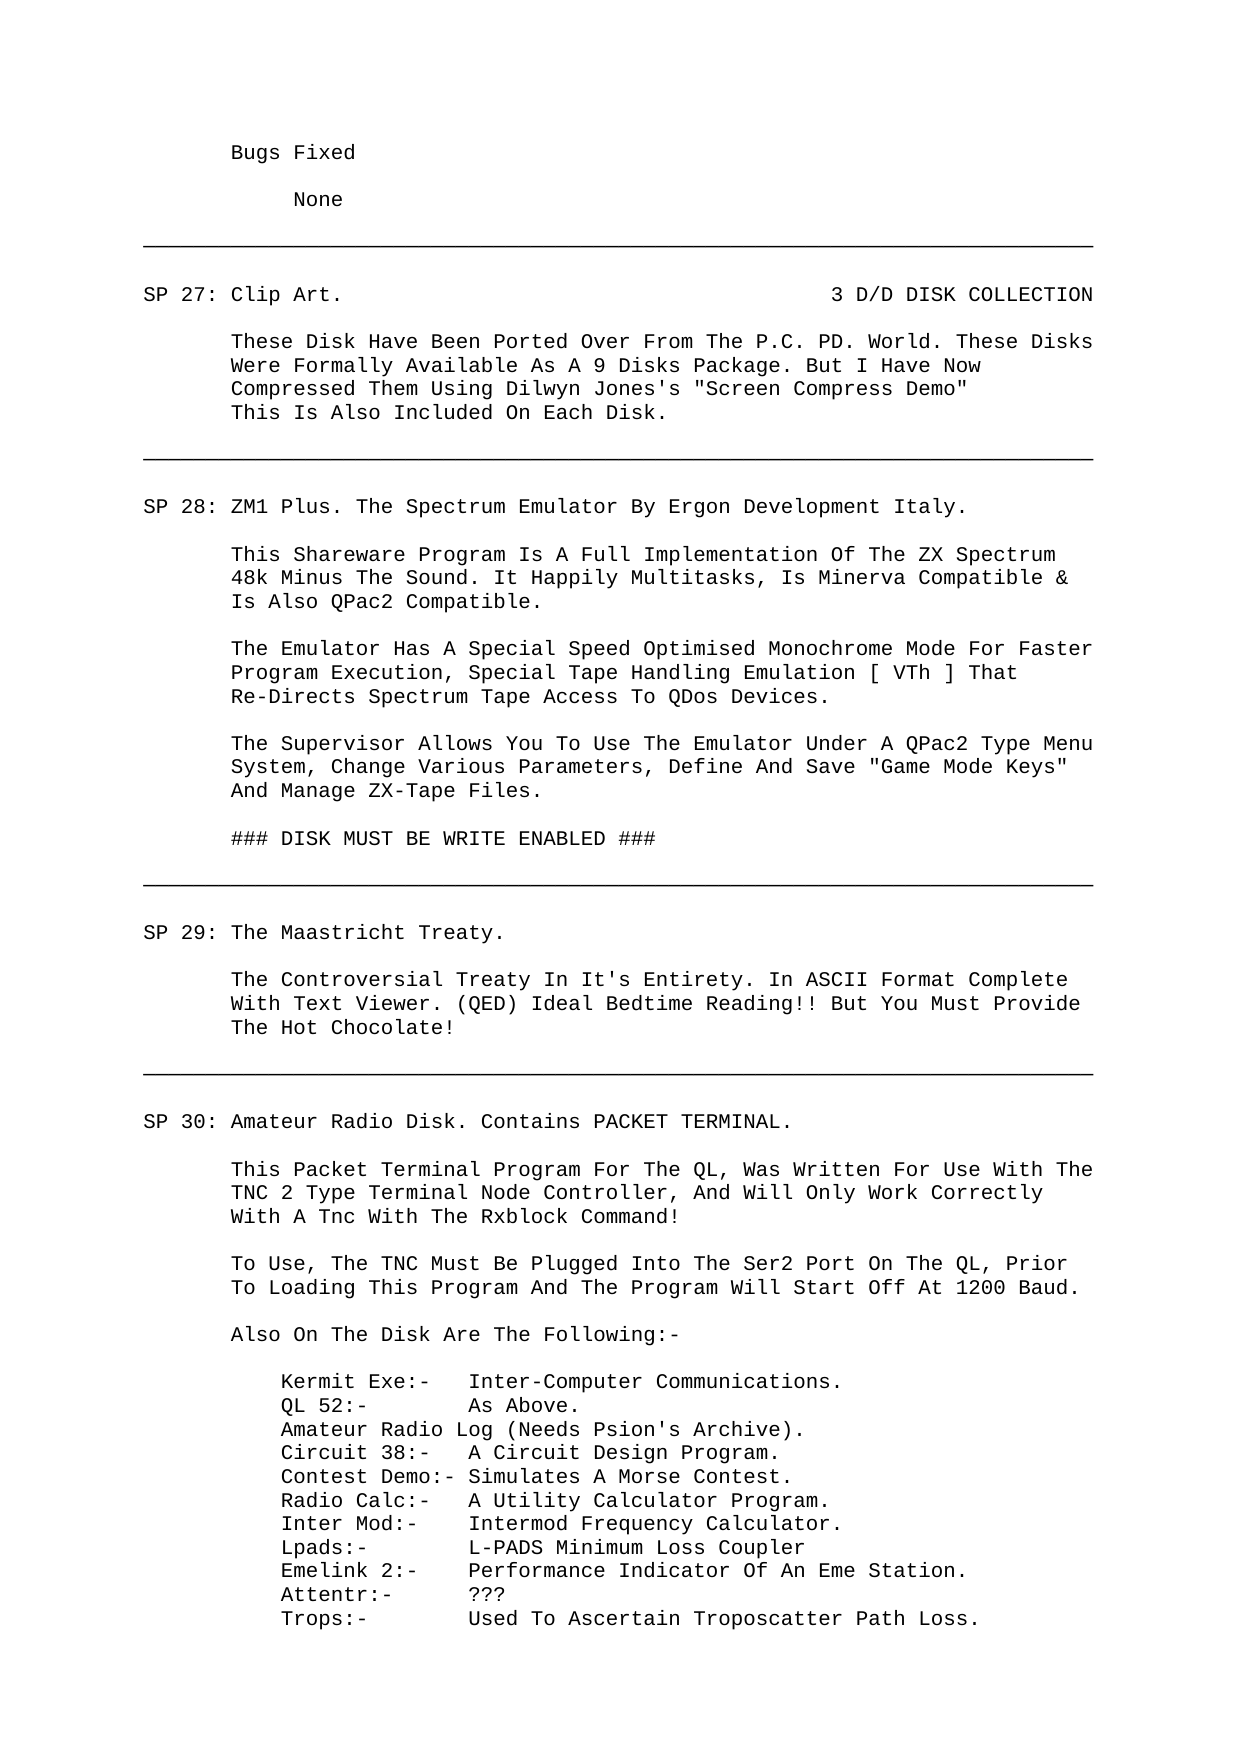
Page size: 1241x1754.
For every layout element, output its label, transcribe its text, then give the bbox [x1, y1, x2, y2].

text Also On The Disk Are The Following:- [118, 1324, 1122, 1348]
text Kermit Exe:- Inter-Computer Communications. [118, 1371, 1122, 1395]
text QL 52:- As Above. [118, 1395, 1122, 1419]
text Is Also QPac2 Compatible. [118, 591, 1122, 615]
text To Use, The TNC Must Be Plugged Into The Ser2 Port On The QL, Prior [118, 1253, 1122, 1277]
text With Text Viewer. (QED) Ideal Bedtime Reading!! But You Must Provide [118, 993, 1122, 1017]
text SP 29: The Maastricht Treaty. [118, 922, 1122, 946]
text With A Tnc With The Rxblock Command! [118, 1206, 1122, 1229]
text The Controversial Treaty In It's Entirety. In ASCII Format Complete [118, 969, 1122, 993]
text None [118, 189, 1122, 213]
text These Disk Have Been Ported Over From The P.C. PD. World. These Disks [118, 331, 1122, 354]
text ──────────────────────────────────────────────────────────────────────────── [118, 236, 1122, 260]
text ──────────────────────────────────────────────────────────────────────────── [118, 1064, 1122, 1088]
text This Is Also Included On Each Disk. [118, 402, 1122, 426]
text SP 28: ZM1 Plus. The Spectrum Emulator By Ergon Development Italy. [118, 496, 1122, 520]
text Circuit 38:- A Circuit Design Program. [118, 1442, 1122, 1466]
text Were Formally Available As A 9 Disks Package. But I Have Now [118, 354, 1122, 378]
text The Supervisor Allows You To Use The Emulator Under A QPac2 Type Menu [118, 733, 1122, 757]
text System, Change Various Parameters, Define And Save "Game Mode Keys" [118, 757, 1122, 780]
text Contest Demo:- Simulates A Morse Contest. [118, 1466, 1122, 1489]
text Compressed Them Using Dilwyn Jones's "Screen Compress Demo" [118, 378, 1122, 402]
text The Emulator Has A Special Speed Optimised Monochrome Mode For Faster [118, 638, 1122, 662]
text Radio Calc:- A Utility Calculator Program. [118, 1489, 1122, 1513]
text Program Execution, Special Tape Handling Emulation [ VTh ] That [118, 662, 1122, 686]
text TNC 2 Type Terminal Node Controller, And Will Only Work Correctly [118, 1182, 1122, 1206]
text ### DISK MUST BE WRITE ENABLED ### [118, 827, 1122, 851]
text This Shareware Program Is A Full Implementation Of The ZX Spectrum [118, 544, 1122, 567]
text Emelink 2:- Performance Indicator Of An Eme Station. [118, 1561, 1122, 1584]
text SP 27: Clip Art. 3 D/D DISK COLLECTION [118, 284, 1122, 307]
text Re-Directs Spectrum Tape Access To QDos Devices. [118, 686, 1122, 709]
text 48k Minus The Sound. It Happily Multitasks, Is Minerva Compatible & [118, 567, 1122, 591]
text ──────────────────────────────────────────────────────────────────────────── [118, 875, 1122, 898]
text Lpads:- L-PADS Minimum Loss Coupler [118, 1537, 1122, 1561]
text Bugs Fixed [118, 142, 1122, 165]
text Amateur Radio Log (Needs Psion's Archive). [118, 1419, 1122, 1442]
text Inter Mod:- Intermod Frequency Calculator. [118, 1513, 1122, 1537]
text Attentr:- ??? [118, 1584, 1122, 1608]
text Trops:- Used To Ascertain Troposcatter Path Loss. [118, 1608, 1122, 1631]
text This Packet Terminal Program For The QL, Was Written For Use With The [118, 1158, 1122, 1182]
text To Loading This Program And The Program Will Start Off At 1200 Baud. [118, 1277, 1122, 1300]
text And Manage ZX-Tape Files. [118, 780, 1122, 804]
text The Hot Chocolate! [118, 1017, 1122, 1040]
text SP 30: Amateur Radio Disk. Contains PACKET TERMINAL. [118, 1111, 1122, 1135]
text ──────────────────────────────────────────────────────────────────────────── [118, 449, 1122, 473]
